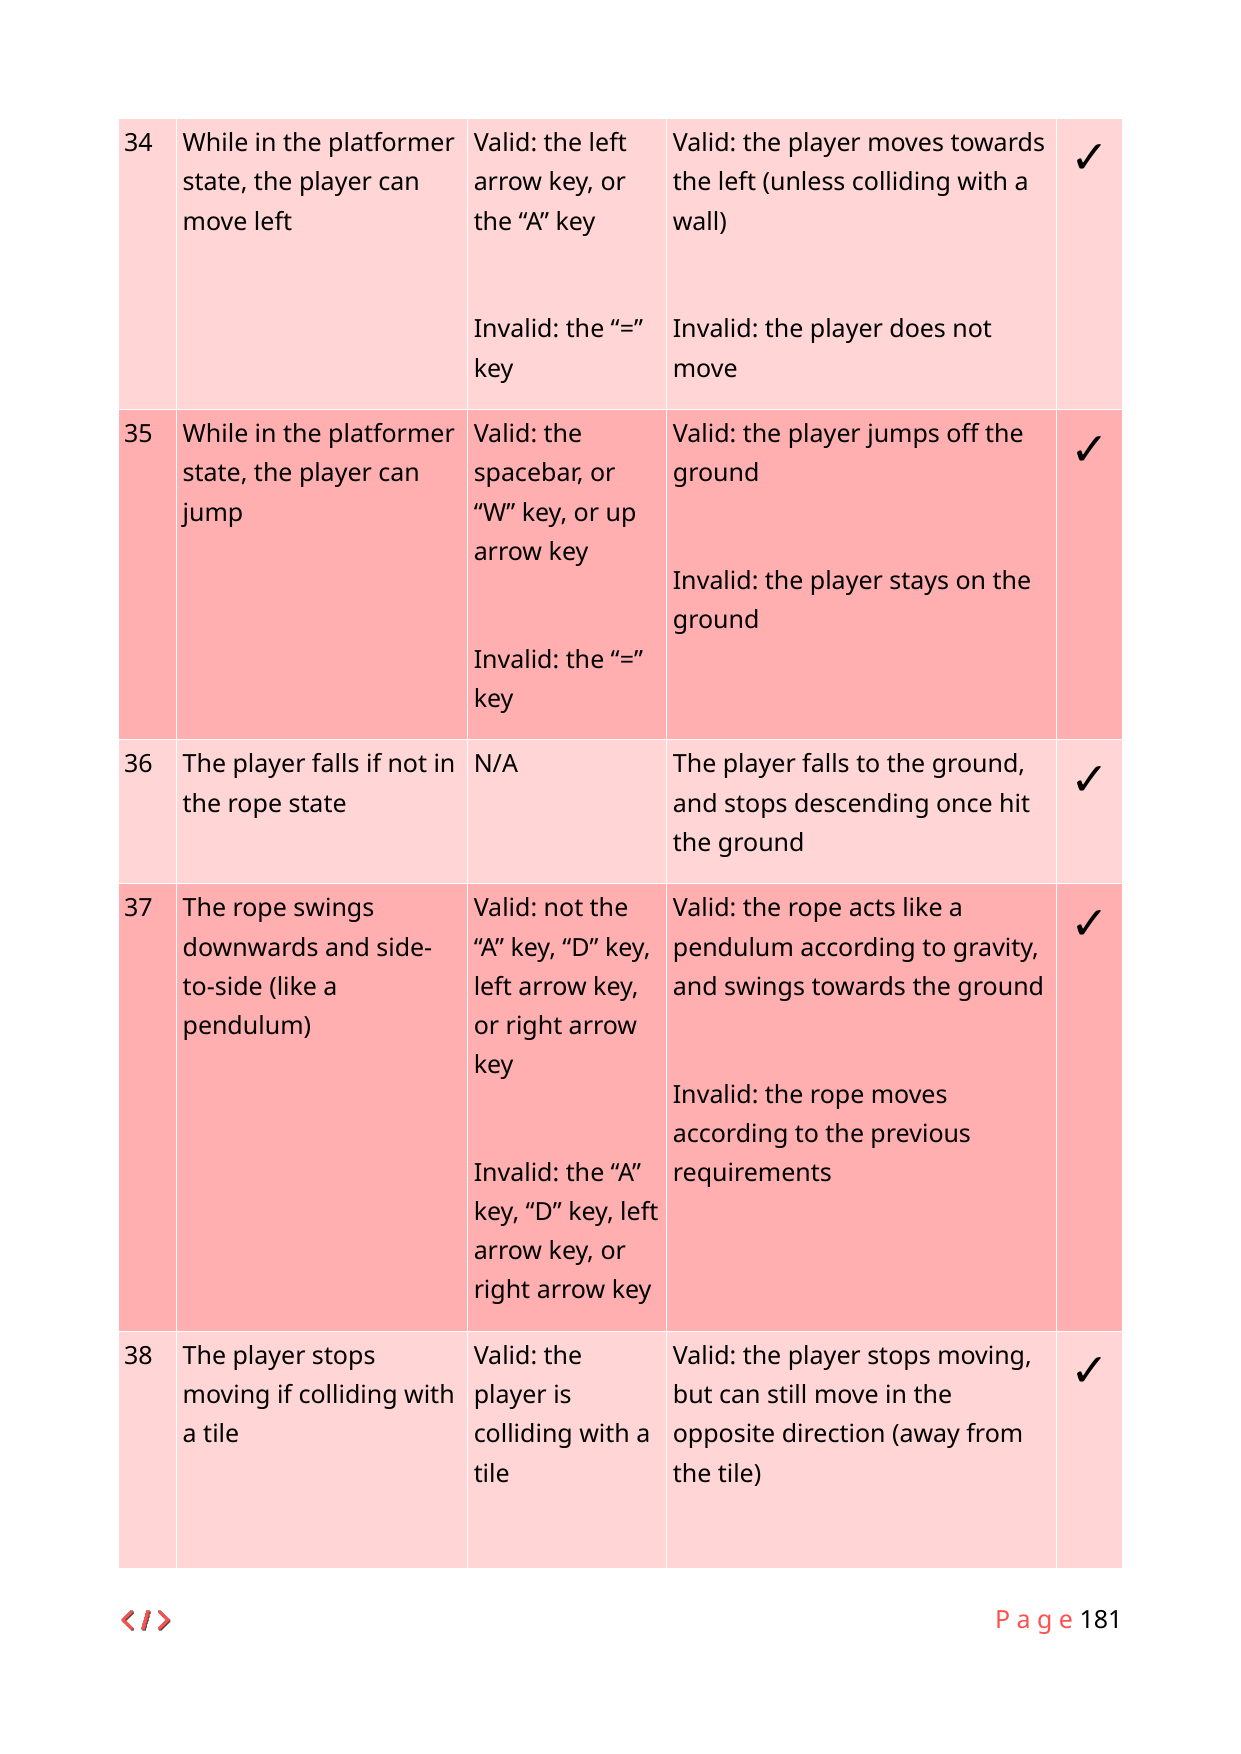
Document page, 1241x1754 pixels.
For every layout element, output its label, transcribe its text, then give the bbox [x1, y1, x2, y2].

table_cell ✓ [1057, 119, 1122, 409]
table_cell The rope swings downwards and side-to-side (like a pendulum) [177, 884, 467, 1331]
table_cell Valid: the player jumps off the ground Invalid: the player stays on the ground [667, 410, 1056, 739]
table_cell ✓ [1057, 884, 1122, 1331]
table_cell ✓ [1057, 1332, 1122, 1568]
picture [116, 1591, 175, 1649]
table_cell 37 [119, 884, 176, 1331]
table_cell While in the platformer state, the player can move left [177, 119, 467, 409]
table_cell Valid: not the “A” key, “D” key, left arrow key, or right arrow key Invalid: the “A” key, “D” key, left arrow key, or right arrow key [468, 884, 666, 1331]
table_cell The player falls to the ground, and stops descending once hit the ground [667, 740, 1056, 883]
table_cell The player falls if not in the rope state [177, 740, 467, 883]
table_cell Valid: the player moves towards the left (unless colliding with a wall) Invalid: the player does not move [667, 119, 1056, 409]
table_cell ✓ [1057, 740, 1122, 883]
table_cell 36 [119, 740, 176, 883]
table_cell Valid: the left arrow key, or the “A” key Invalid: the “=” key [468, 119, 666, 409]
table_cell 35 [119, 410, 176, 739]
table_cell Valid: the player stops moving, but can still move in the opposite direction (away from the tile) [667, 1332, 1056, 1568]
table_cell While in the platformer state, the player can jump [177, 410, 467, 739]
table_cell The player stops moving if colliding with a tile [177, 1332, 467, 1568]
table_cell Valid: the rope acts like a pendulum according to gravity, and swings towards the ground Invalid: the rope moves according to the previous requirements [667, 884, 1056, 1331]
table_cell N/A [468, 740, 666, 883]
table_cell ✓ [1057, 410, 1122, 739]
table_cell Valid: the player is colliding with a tile [468, 1332, 666, 1568]
table_cell 38 [119, 1332, 176, 1568]
table_cell 34 [119, 119, 176, 409]
table_cell Valid: the spacebar, or “W” key, or up arrow key Invalid: the “=” key [468, 410, 666, 739]
